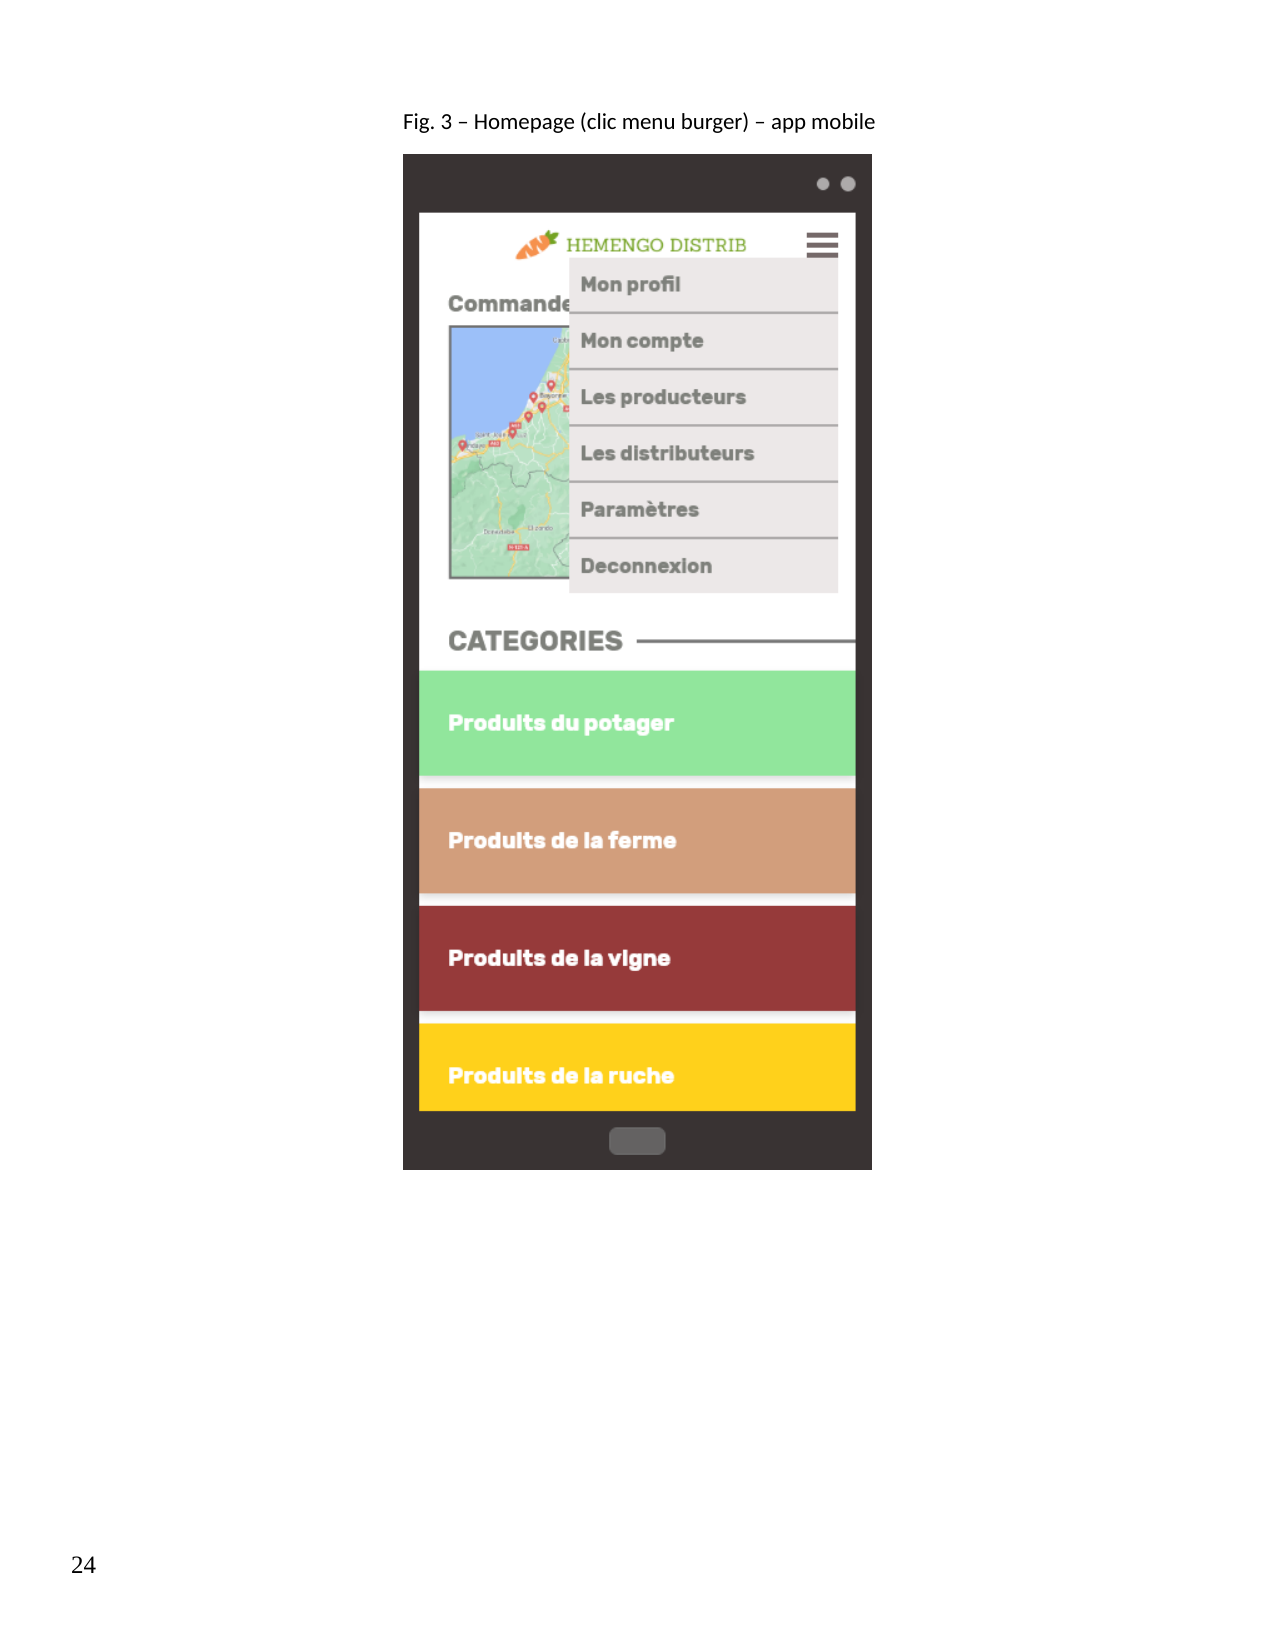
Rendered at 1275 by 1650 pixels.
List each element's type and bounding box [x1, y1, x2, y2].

picture [403, 154, 872, 1170]
